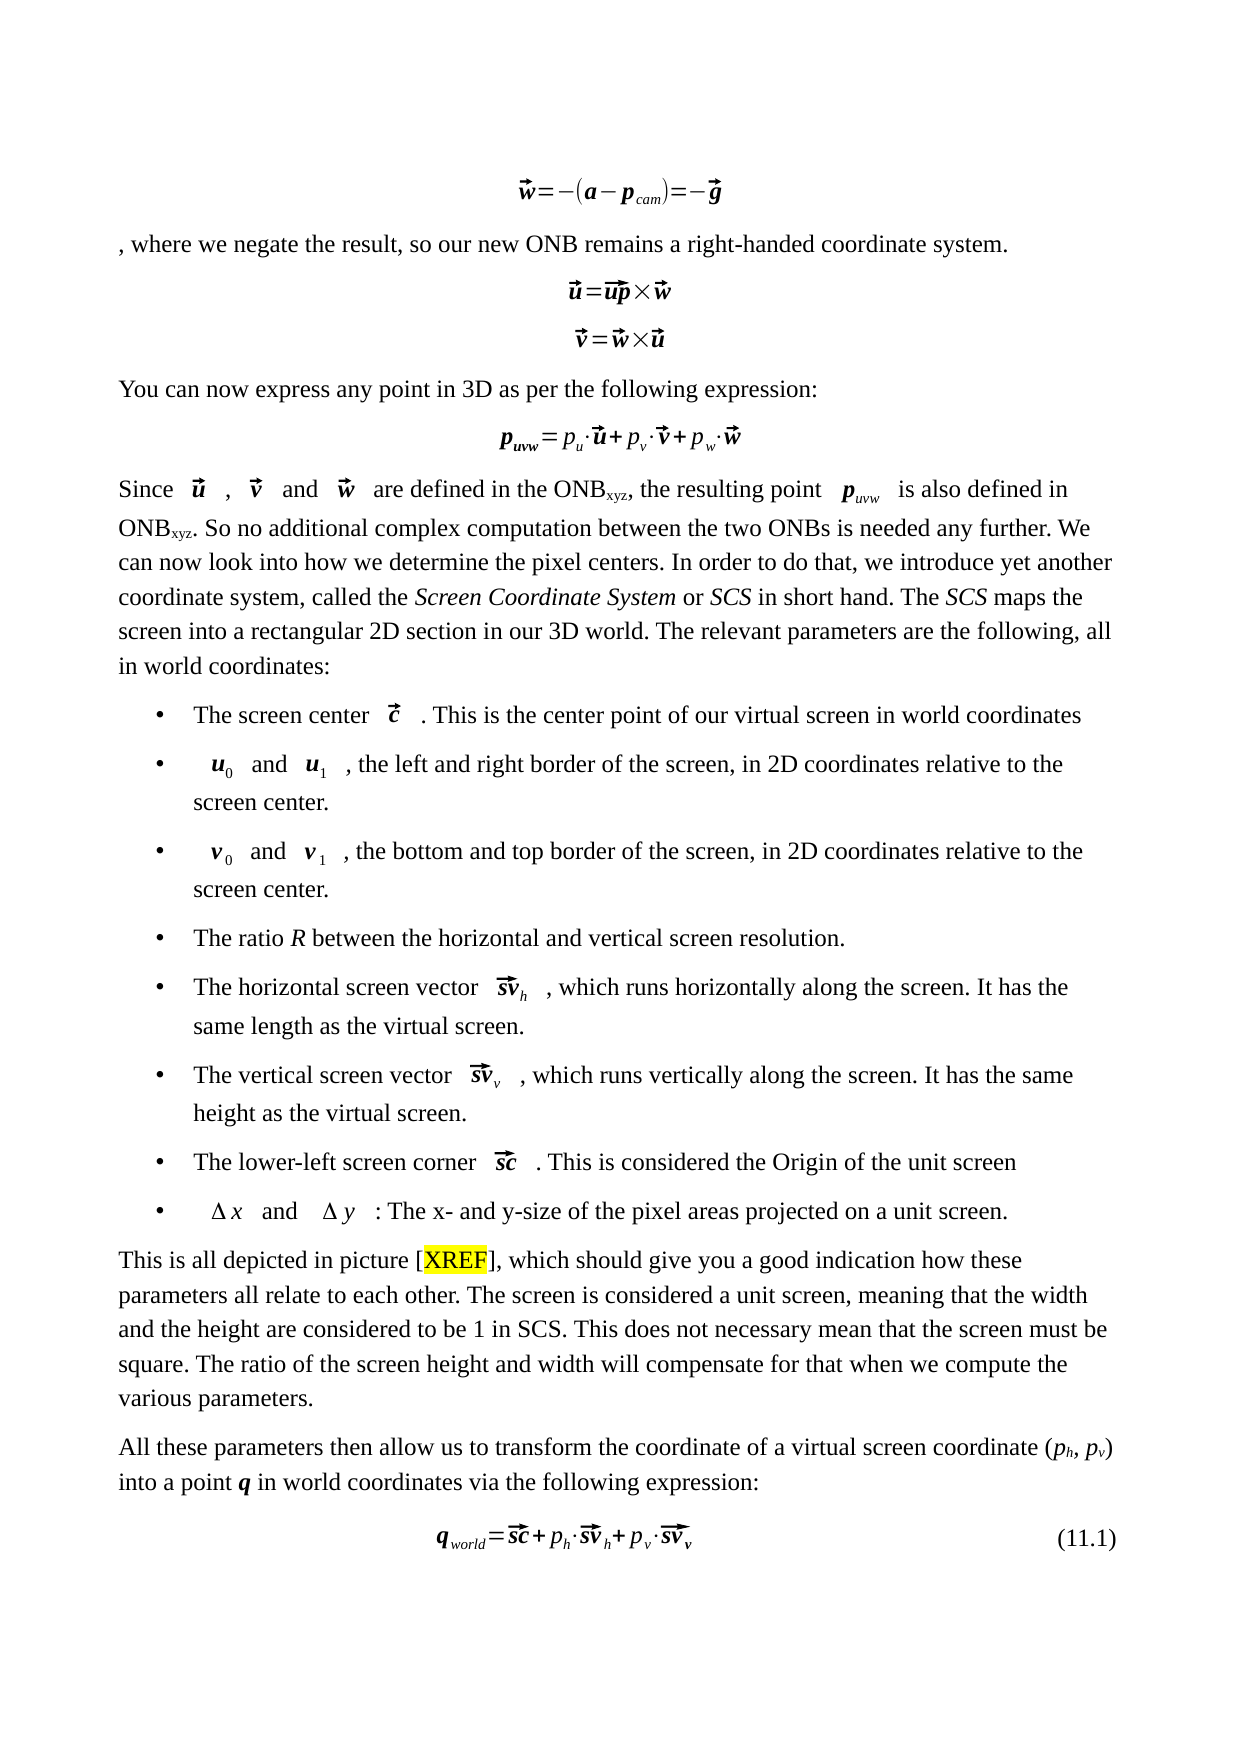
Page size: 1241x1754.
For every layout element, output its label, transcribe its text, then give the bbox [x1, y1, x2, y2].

list The lower-left screen corner. This is considered the Origin of the unit screen [156, 1147, 1122, 1176]
list The vertical screen vector, which runs vertically along the screen. It has the same height as the virtual screen. [156, 1060, 1122, 1127]
text , where we negate the result, so our new ONB remains a right-handed coordinate system. [118, 229, 1122, 257]
list and, the left and right border of the screen, in 2D coordinates relative to the screen center. [156, 749, 1122, 816]
text This is all depicted in picture [XREF], which should give you a good indication how these parameters all relate to each other. The screen is considered a unit screen, meaning that the width and the height are considered to be 1 in SCS. This does not necessary mean that the screen must be square. The ratio of the screen height and width will compensate for that when we compute the various parameters. [118, 1245, 1122, 1412]
text You can now express any point in 3D as per the following expression: [118, 374, 1122, 402]
list The ratio R between the horizontal and vertical screen resolution. [156, 923, 1122, 952]
table_header (11.1) [1010, 1516, 1122, 1559]
list and, the bottom and top border of the screen, in 2D coordinates relative to the screen center. [156, 836, 1122, 903]
text Since,andare defined in the ONBxyz, the resulting pointis also defined in ONBxyz. So no additional complex computation between the two ONBs is needed any further. We can now look into how we determine the pixel centers. In order to do that, we introduce yet another coordinate system, called the Screen Coordinate System or SCS in short hand. The SCS maps the screen into a rectangular 2D section in our 3D world. The relevant parameters are the following, all in world coordinates: [118, 474, 1122, 679]
text All these parameters then allow us to transform the coordinate of a virtual screen coordinate (ph, pv) into a point q in world coordinates via the following expression: [118, 1432, 1122, 1495]
list The horizontal screen vector, which runs horizontally along the screen. It has the same length as the virtual screen. [156, 972, 1122, 1039]
table_header [118, 1516, 1010, 1559]
list The screen center. This is the center point of our virtual screen in world coordinates [156, 700, 1122, 728]
list and : The x- and y-size of the pixel areas projected on a unit screen. [156, 1196, 1122, 1225]
